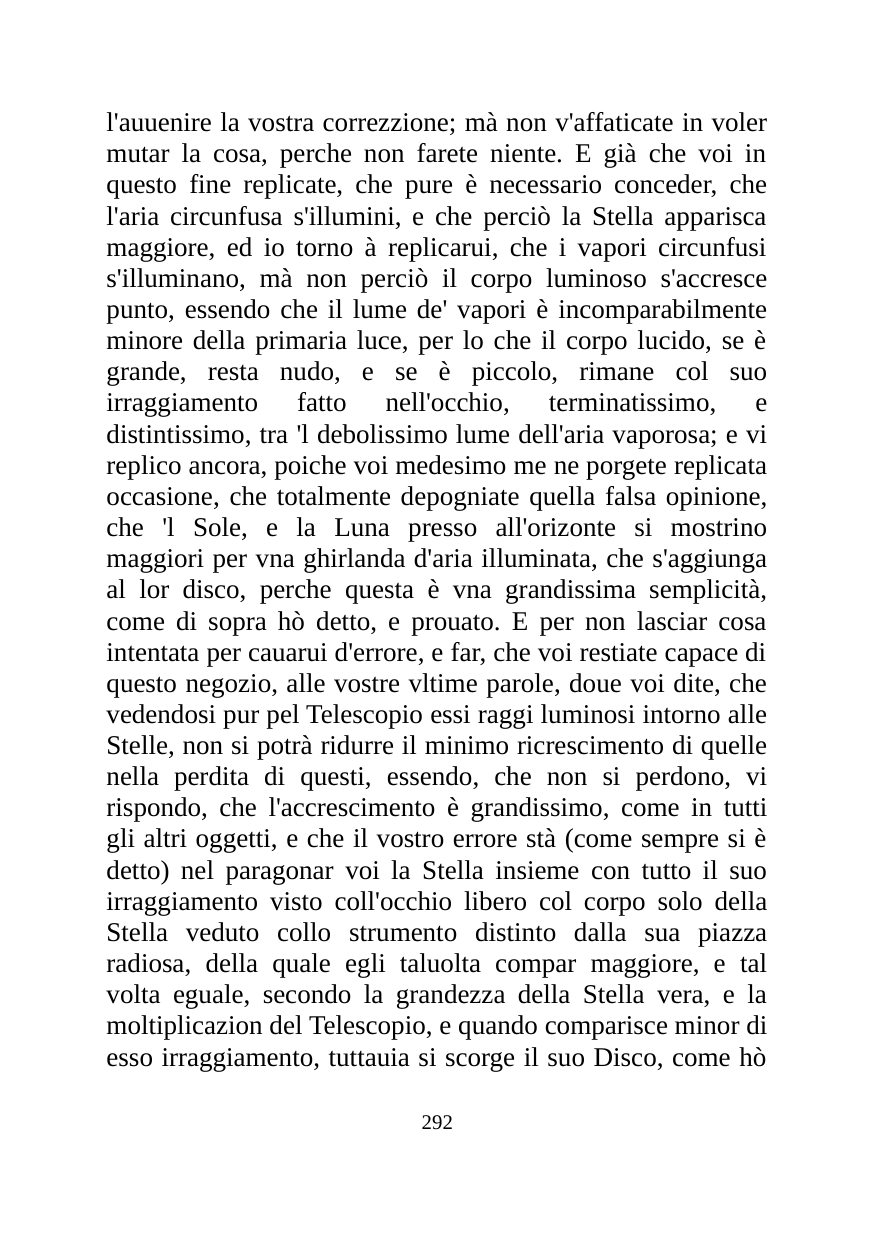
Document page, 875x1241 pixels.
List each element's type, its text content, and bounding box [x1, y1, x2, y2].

text l'auuenire la vostra correzzione; mà non v'affaticate in voler mutar la cosa, perche non farete niente. E già che voi in questo fine replicate, che pure è necessario conceder, che l'aria circunfusa s'illumini, e che perciò la Stella apparisca maggiore, ed io torno à replicarui, che i vapori circunfusi s'illuminano, mà non perciò il corpo luminoso s'accresce punto, essendo che il lume de' vapori è incomparabilmente minore della primaria luce, per lo che il corpo lucido, se è grande, resta nudo, e se è piccolo, rimane col suo irraggiamento fatto nell'occhio, terminatissimo, e distintissimo, tra 'l debolissimo lume dell'aria vaporosa; e vi replico ancora, poiche voi medesimo me ne porgete replicata occasione, che totalmente depogniate quella falsa opinione, che 'l Sole, e la Luna presso all'orizonte si mostrino maggiori per vna ghirlanda d'aria illuminata, che s'aggiunga al lor disco, perche questa è vna grandissima semplicità, come di sopra hò detto, e prouato. E per non lasciar cosa intentata per cauarui d'errore, e far, che voi restiate capace di questo negozio, alle vostre vltime parole, doue voi dite, che vedendosi pur pel Telescopio essi raggi luminosi intorno alle Stelle, non si potrà ridurre il minimo ricrescimento di quelle nella perdita di questi, essendo, che non si perdono, vi rispondo, che l'accrescimento è grandissimo, come in tutti gli altri oggetti, e che il vostro errore stà (come sempre si è detto) nel paragonar voi la Stella insieme con tutto il suo irraggiamento visto coll'occhio libero col corpo solo della Stella veduto collo strumento distinto dalla sua piazza radiosa, della quale egli taluolta compar maggiore, e tal volta eguale, secondo la grandezza della Stella vera, e la moltiplicazion del Telescopio, e quando comparisce minor di esso irraggiamento, tuttauia si scorge il suo Disco, come hò [106, 106, 768, 1072]
